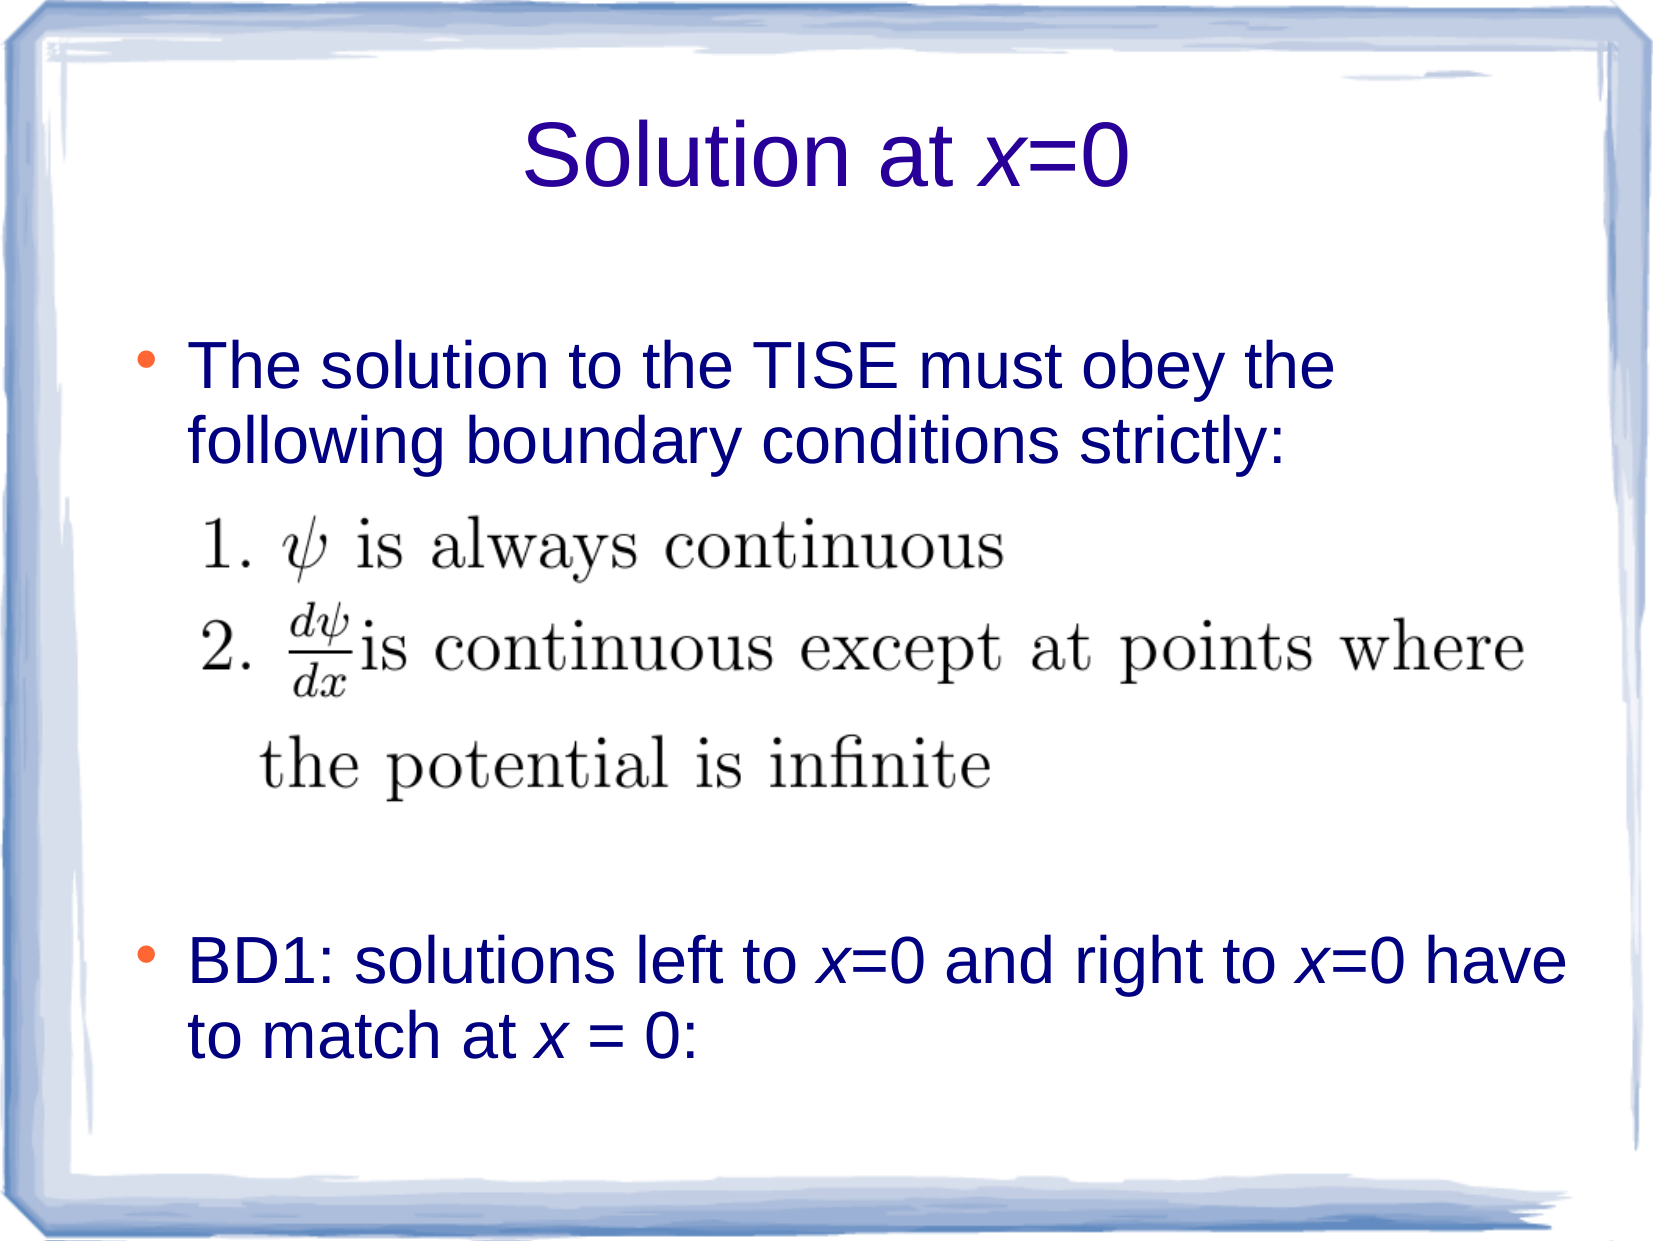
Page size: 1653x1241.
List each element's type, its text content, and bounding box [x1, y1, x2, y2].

list The solution to the TISE must obey the following boundary conditions strictly: BD1: solutions left to x=0 and right to x=0 have to match at x = 0: [117, 324, 1571, 1144]
title Solution at x=0 [82, 49, 1571, 257]
picture [0, 0, 1653, 1241]
